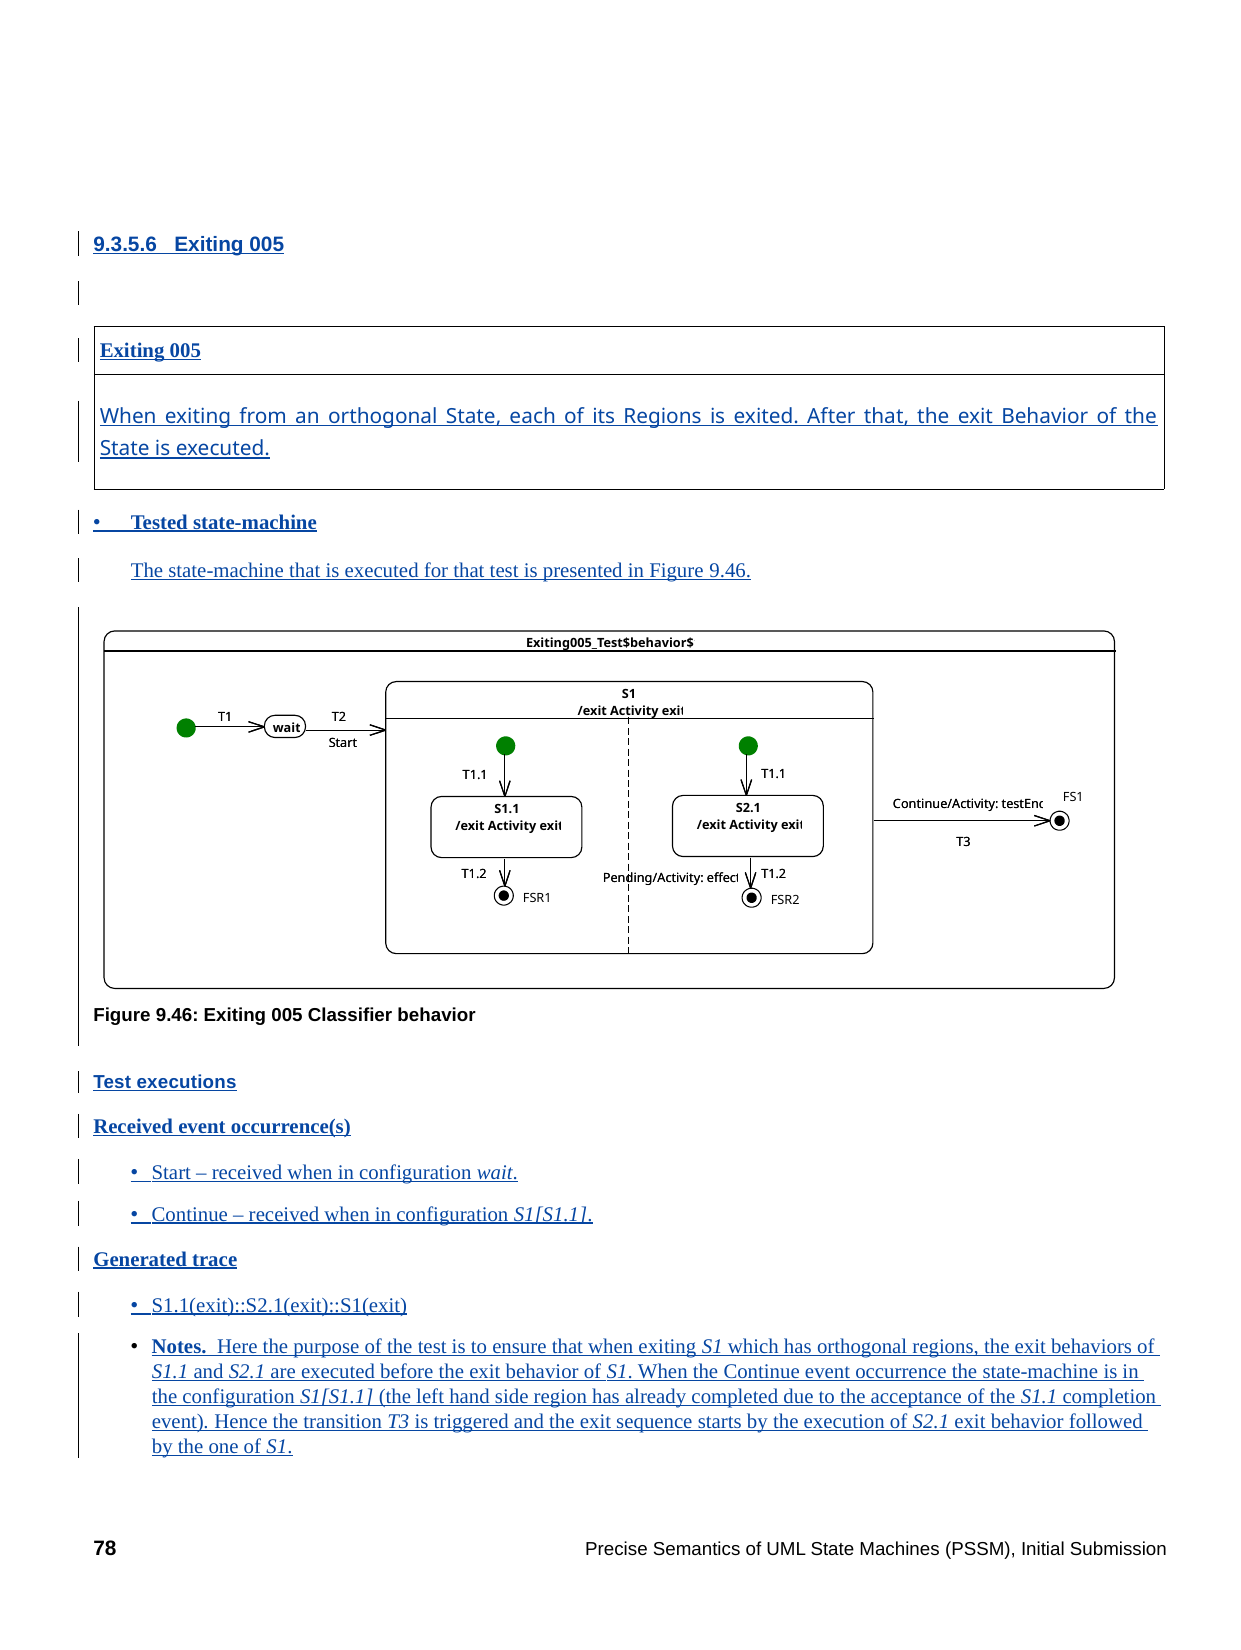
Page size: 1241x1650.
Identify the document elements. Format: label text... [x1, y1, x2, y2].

table_header Exiting 005 [95, 327, 1164, 374]
subtitle Exiting 005 [93, 231, 1164, 256]
table_cell When exiting from an orthogonal State, each of its Regions is exited. After that, the exit Behavior of the State is executed. [95, 375, 1164, 488]
list The state-machine that is executed for that test is presented in Figure 9.46. [93, 558, 1164, 582]
subtitle Test executions [93, 1071, 1164, 1093]
text Received event occurrence(s) [93, 1114, 1164, 1138]
list Tested state-machine [93, 510, 1164, 534]
list S1.1(exit)::S2.1(exit)::S1(exit) [131, 1292, 1164, 1317]
list Start – received when in configuration wait. [131, 1159, 1164, 1184]
text Generated trace [93, 1247, 1164, 1271]
text Figure 9.46: Exiting 005 Classifier behavior [93, 620, 1127, 1025]
list Notes. Here the purpose of the test is to ensure that when exiting S1 which has orthogonal regions, the exit behaviors of S1.1 and S2.1 are executed before the exit behavior of S1. When the Continue event occurrence the state-machine is in the configuration S1[S1.1] (the left hand side region has already completed due to the acceptance of the S1.1 completion event). Hence the transition T3 is triggered and the exit sequence starts by the execution of S2.1 exit behavior followed by the one of S1. [131, 1333, 1164, 1458]
list Continue – received when in configuration S1[S1.1]. [131, 1201, 1164, 1226]
